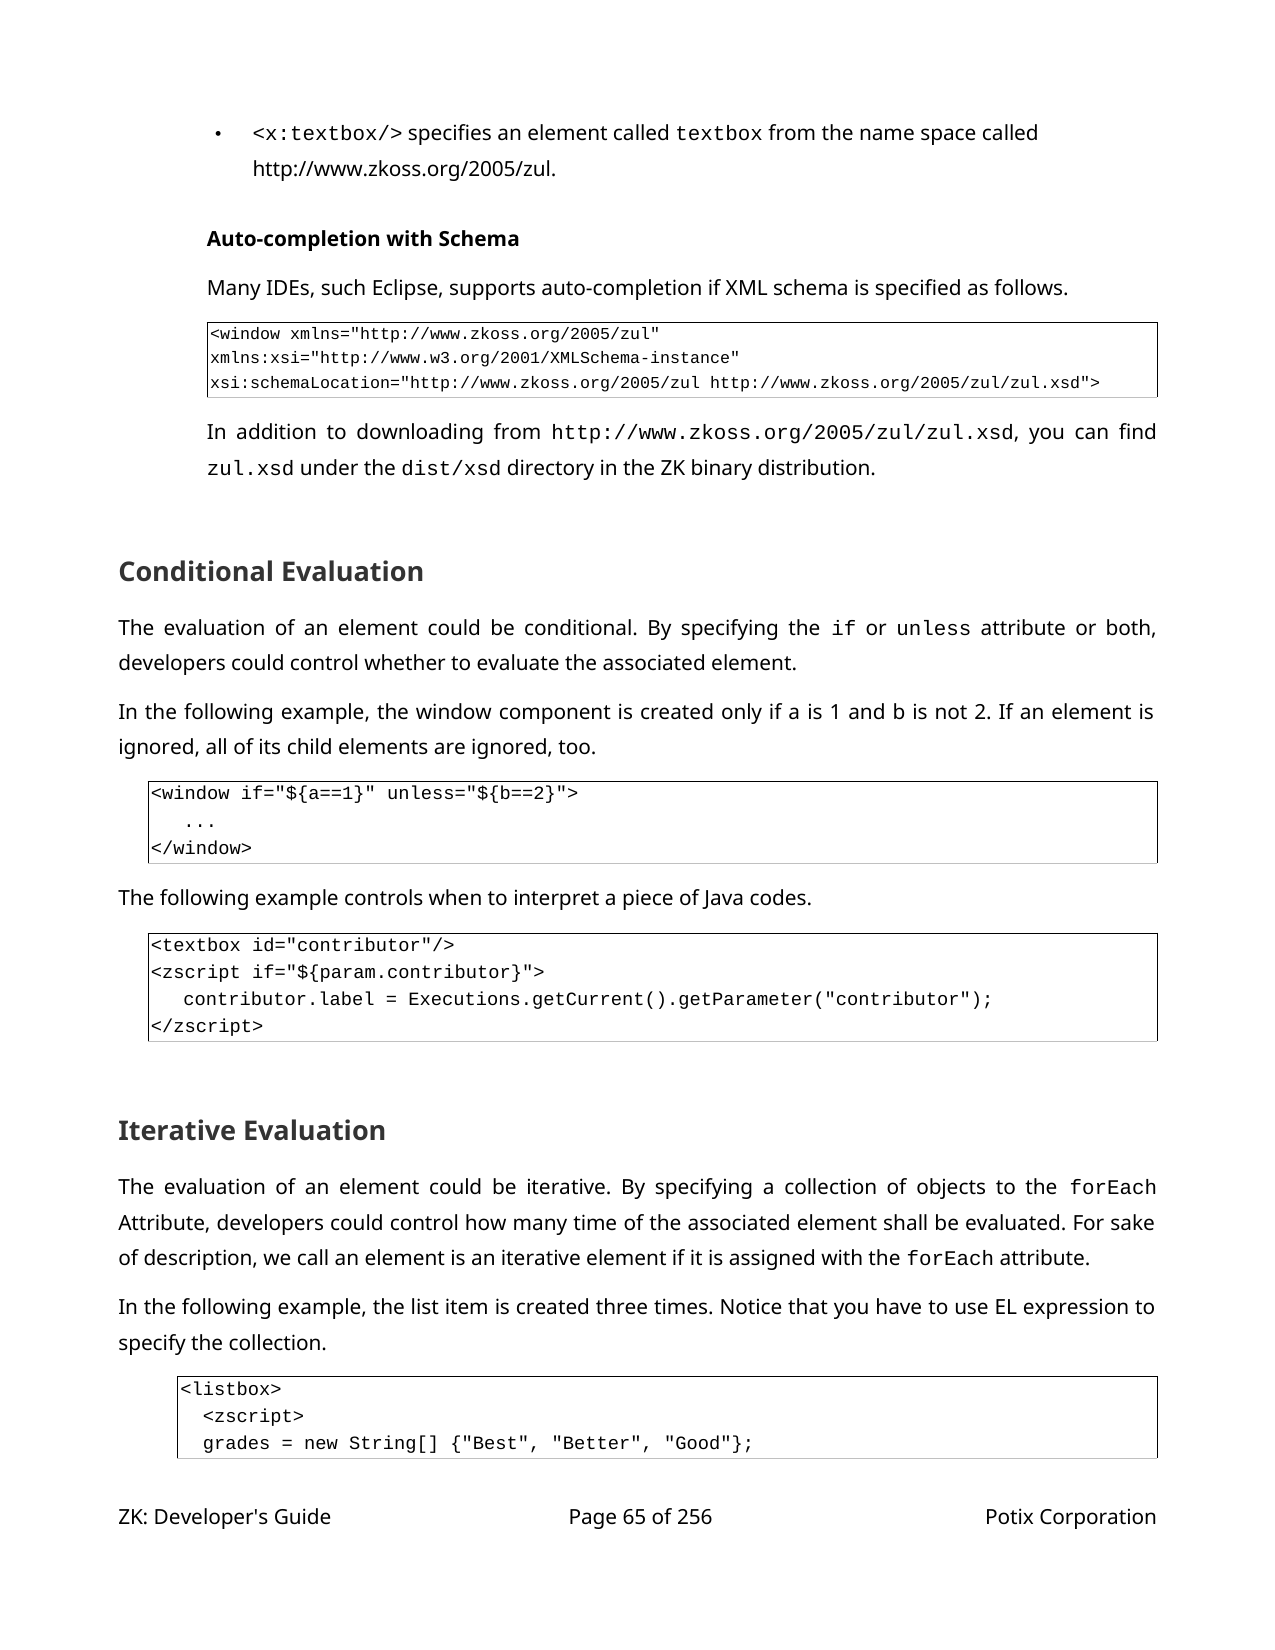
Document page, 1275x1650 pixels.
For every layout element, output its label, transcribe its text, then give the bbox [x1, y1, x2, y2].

text contributor.label = Executions.getCurrent().getParameter("contributor"); [149, 987, 1157, 1011]
text <zscript if="${param.contributor}"> [149, 959, 1157, 984]
text <textbox id="contributor"/> [149, 934, 1157, 957]
subtitle Iterative Evaluation [118, 1112, 1157, 1149]
text xmlns:xsi="http://www.w3.org/2001/XMLSchema-instance" [208, 347, 1157, 369]
text In the following example, the window component is created only if a is 1 and b is not 2. If an element is ignored, all of its child elements are ignored, too. [118, 697, 1157, 761]
text The evaluation of an element could be conditional. By specifying the if or unless attribute or both, developers could control whether to evaluate the associated element. [118, 613, 1157, 677]
text </zscript> [149, 1014, 1157, 1041]
text <window if="${a==1}" unless="${b==2}"> [149, 782, 1157, 806]
text </window> [149, 836, 1157, 863]
list <x:textbox/> specifies an element called textbox from the name space called http://www.zkoss.org/2005/zul. [215, 118, 1157, 182]
text Many IDEs, such Eclipse, supports auto-completion if XML schema is specified as follows. [207, 273, 1157, 301]
text xsi:schemaLocation="http://www.zkoss.org/2005/zul http://www.zkoss.org/2005/zul/zul.xsd"> [208, 372, 1157, 397]
subtitle Auto-completion with Schema [207, 224, 1157, 253]
text <zscript> [178, 1404, 1157, 1428]
text The evaluation of an element could be iterative. By specifying a collection of objects to the forEach Attribute, developers could control how many time of the associated element shall be evaluated. For sake of description, we call an element is an iterative element if it is assigned with the forEach attribute. [118, 1172, 1157, 1272]
text The following example controls when to interpret a piece of Java codes. [118, 883, 1157, 912]
text In addition to downloading from http://www.zkoss.org/2005/zul/zul.xsd, you can find zul.xsd under the dist/xsd directory in the ZK binary distribution. [207, 417, 1157, 482]
text ... [149, 808, 1157, 833]
text In the following example, the list item is created three times. Notice that you have to use EL expression to specify the collection. [118, 1292, 1157, 1356]
text <listbox> [178, 1377, 1157, 1401]
subtitle Conditional Evaluation [118, 552, 1157, 589]
text grades = new String[] {"Best", "Better", "Good"}; [178, 1431, 1157, 1458]
text <window xmlns="http://www.zkoss.org/2005/zul" [208, 323, 1157, 344]
